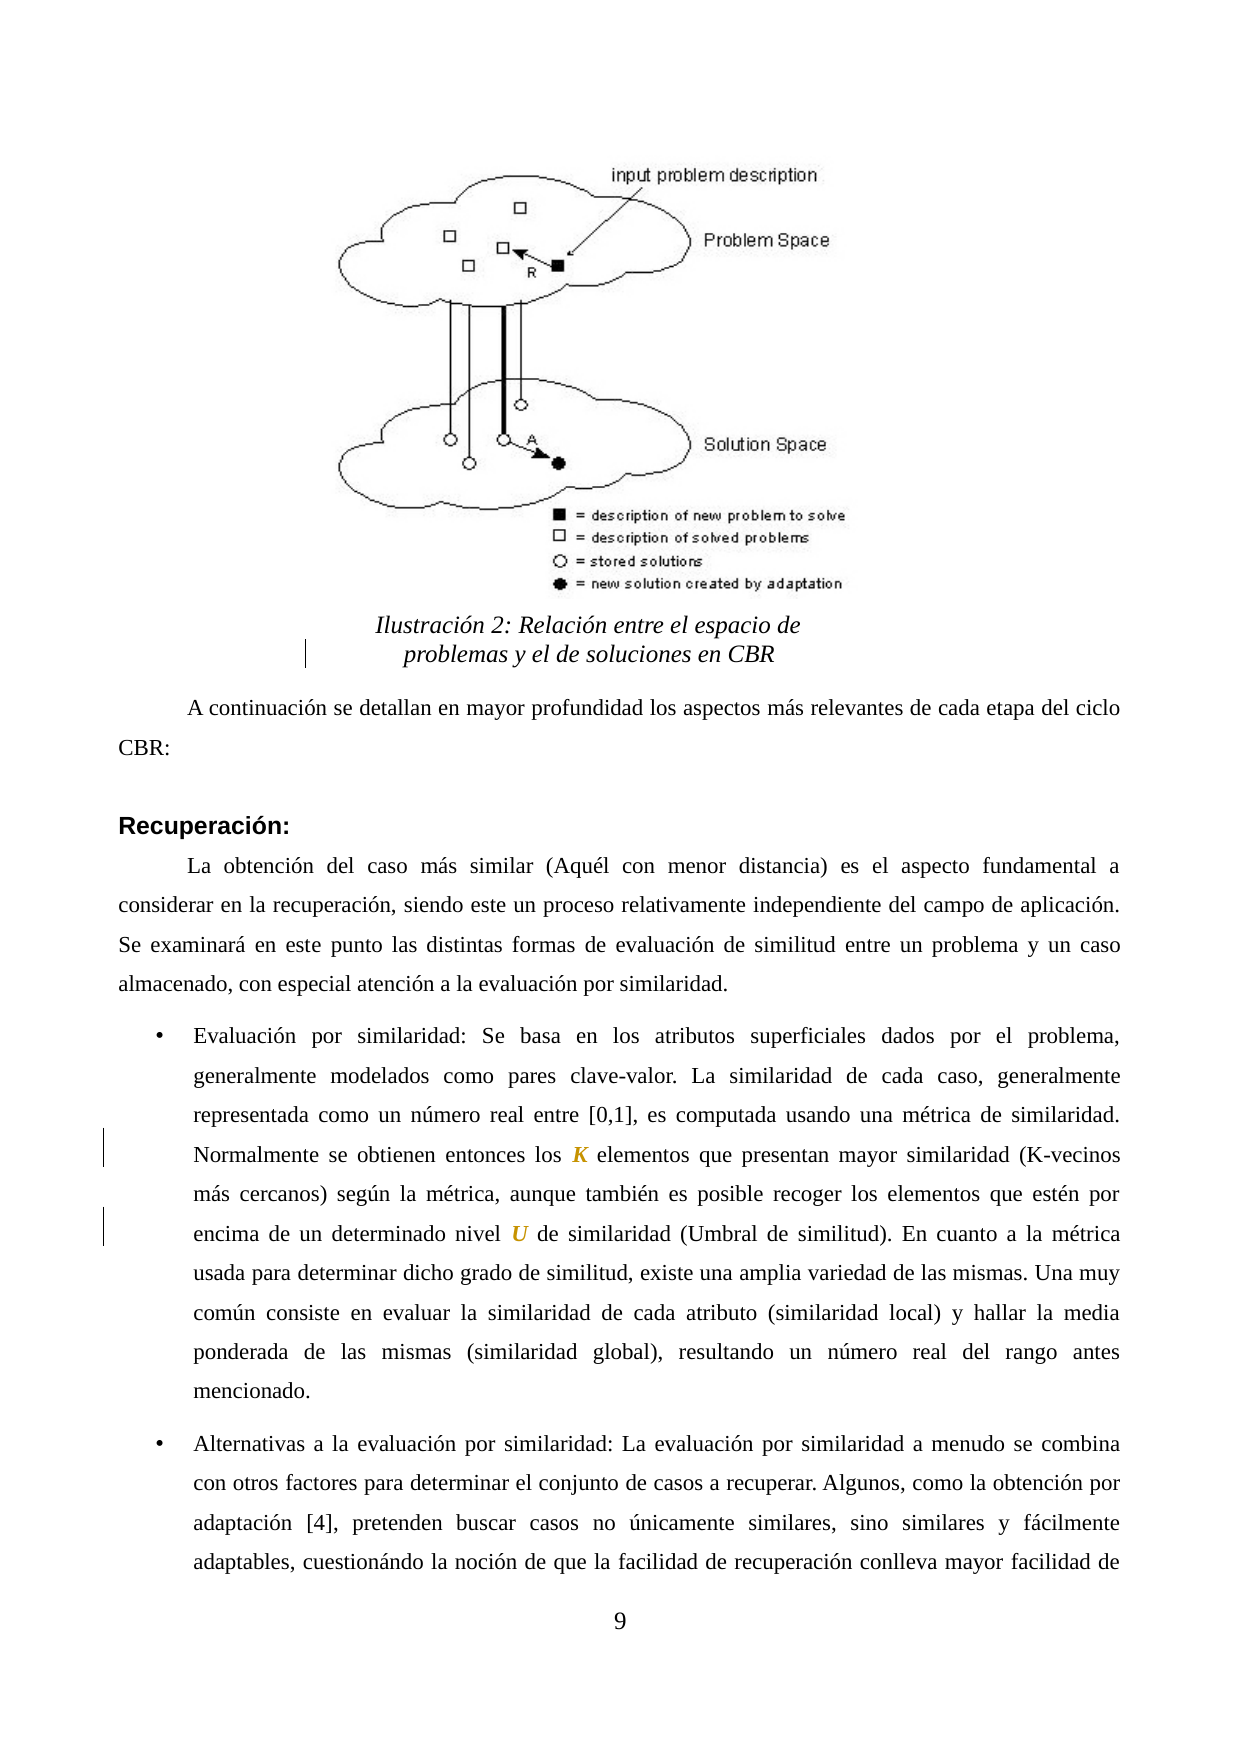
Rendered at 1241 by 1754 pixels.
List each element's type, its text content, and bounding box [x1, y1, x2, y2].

text Ilustración 2: Relación entre el espacio de problemas y el de soluciones en CBR [320, 599, 858, 668]
text A continuación se detallan en mayor profundidad los aspectos más relevantes de cada etapa del ciclo CBR: [118, 694, 1122, 760]
list Evaluación por similaridad: Se basa en los atributos superficiales dados por el problema, generalmente modelados como pares clave-valor. La similaridad de cada caso, generalmente representada como un número real entre [0,1], es computada usando una métrica de similaridad. Normalmente se obtienen entonces los K elementos que presentan mayor similaridad (K-vecinos más cercanos) según la métrica, aunque también es posible recoger los elementos que estén por encima de un determinado nivel U de similaridad (Umbral de similitud). En cuanto a la métrica usada para determinar dicho grado de similitud, existe una amplia variedad de las mismas. Una muy común consiste en evaluar la similaridad de cada atributo (similaridad local) y hallar la media ponderada de las mismas (similaridad global), resultando un número real del rango antes mencionado. [156, 1022, 1122, 1404]
subtitle Recuperación: [118, 811, 1122, 839]
list Alternativas a la evaluación por similaridad: La evaluación por similaridad a menudo se combina con otros factores para determinar el conjunto de casos a recuperar. Algunos, como la obtención por adaptación [4], pretenden buscar casos no únicamente similares, sino similares y fácilmente adaptables, cuestionándo la noción de que la facilidad de recuperación conlleva mayor facilidad de [156, 1429, 1122, 1574]
text La obtención del caso más similar (Aquél con menor distancia) es el aspecto fundamental a considerar en la recuperación, siendo este un proceso relativamente independiente del campo de aplicación. Se examinará en este punto las distintas formas de evaluación de similitud entre un problema y un caso almacenado, con especial atención a la evaluación por similaridad. [118, 852, 1122, 997]
